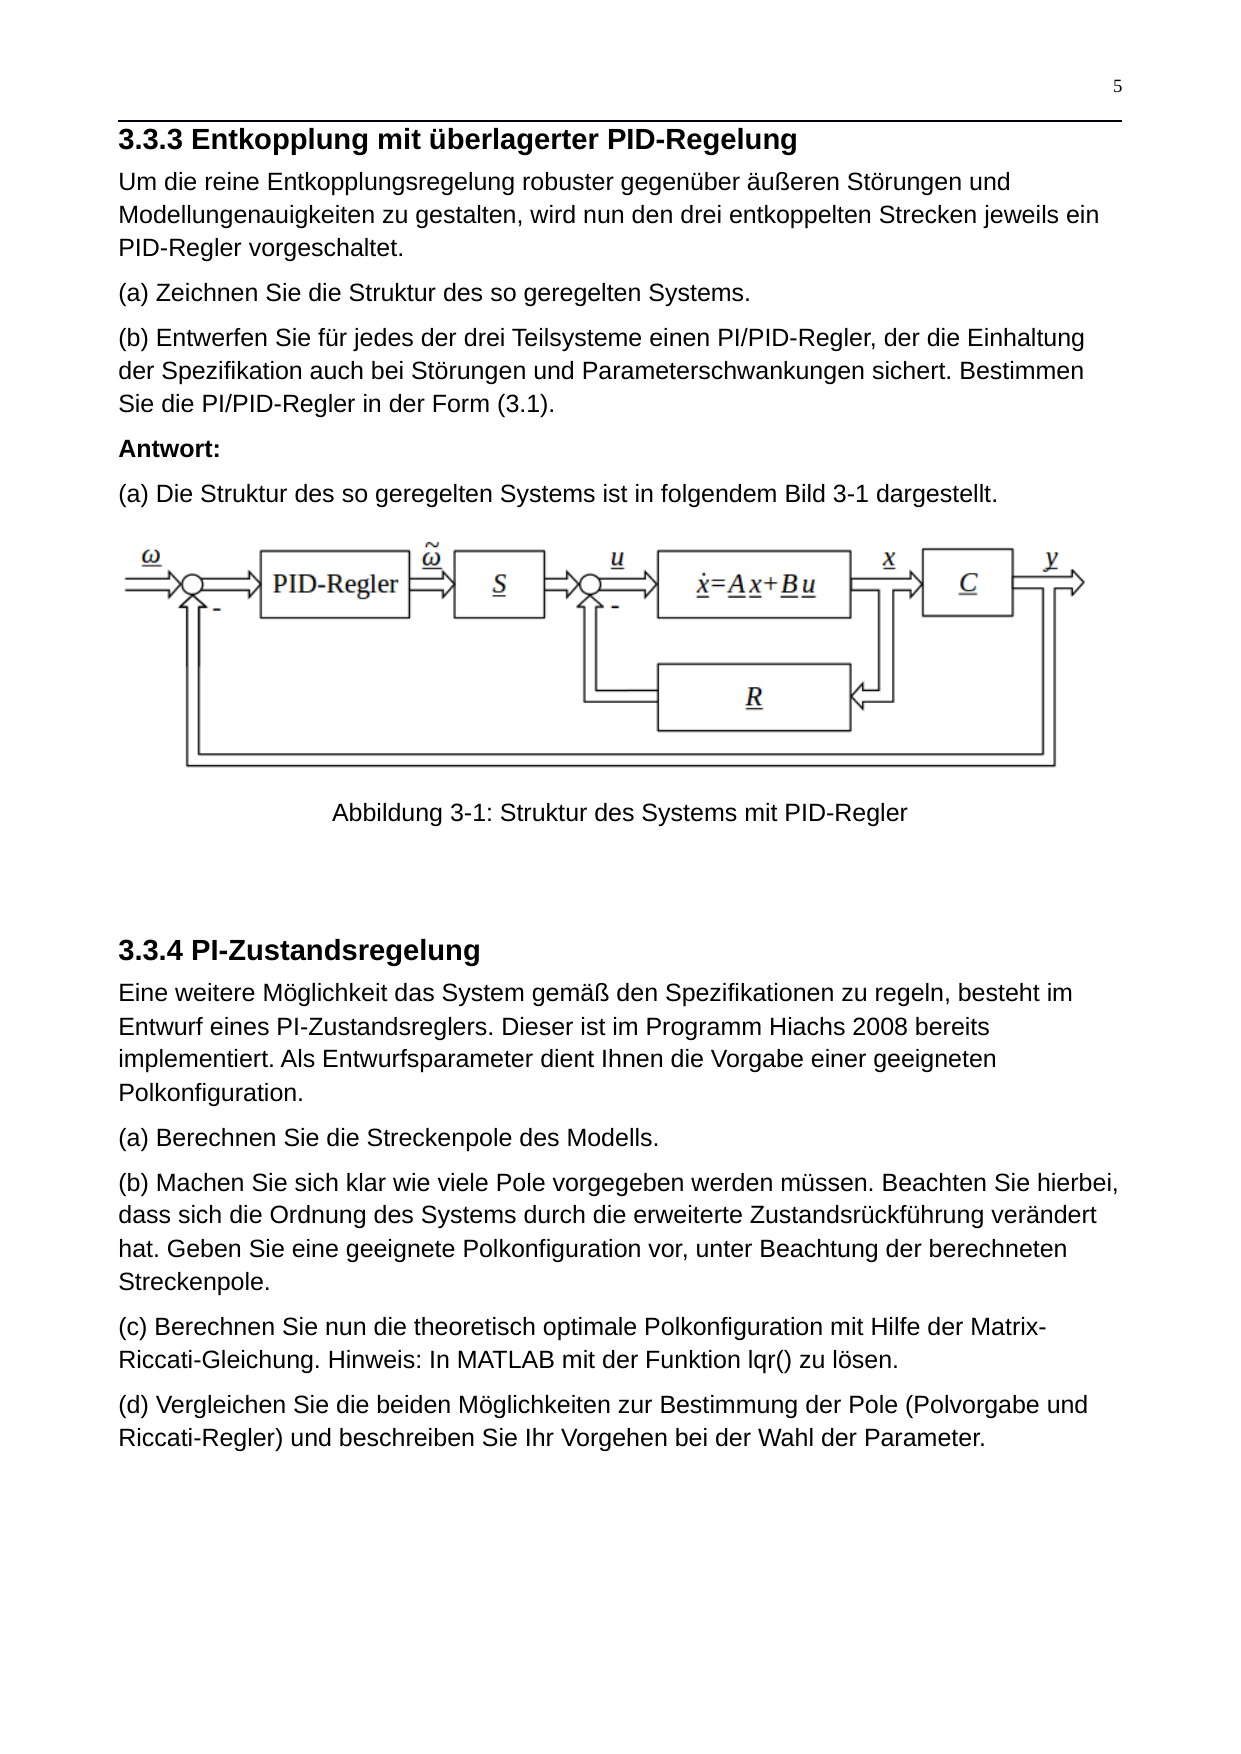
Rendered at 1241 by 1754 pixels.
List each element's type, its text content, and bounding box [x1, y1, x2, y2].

title (a) Berechnen Sie die Streckenpole des Modells. [118, 1122, 1122, 1151]
title Eine weitere Möglichkeit das System gemäß den Spezifikationen zu regeln, besteht im Entwurf eines PI-Zustandsreglers. Dieser ist im Programm Hiachs 2008 bereits implementiert. Als Entwurfsparameter dient Ihnen die Vorgabe einer geeigneten Polkonfiguration. [118, 978, 1122, 1106]
title (a) Die Struktur des so geregelten Systems ist in folgendem Bild 3-1 dargestellt. [118, 479, 1122, 508]
title 3.3.3 Entkopplung mit überlagerter PID-Regelung [118, 122, 1122, 155]
title (b) Entwerfen Sie für jedes der drei Teilsysteme einen PI/PID-Regler, der die Einhaltung der Spezifikation auch bei Störungen und Parameterschwankungen sichert. Bestimmen Sie die PI/PID-Regler in der Form (3.1). [118, 323, 1122, 418]
title Um die reine Entkopplungsregelung robuster gegenüber äußeren Störungen und Modellungenauigkeiten zu gestalten, wird nun den drei entkoppelten Strecken jeweils ein PID-Regler vorgeschaltet. [118, 167, 1122, 262]
title Antwort: [118, 434, 1122, 463]
title (a) Zeichnen Sie die Struktur des so geregelten Systems. [118, 278, 1122, 307]
title (c) Berechnen Sie nun die theoretisch optimale Polkonfiguration mit Hilfe der Matrix-Riccati-Gleichung. Hinweis: In MATLAB mit der Funktion lqr() zu lösen. [118, 1312, 1122, 1373]
title Abbildung 3-1: Struktur des Systems mit PID-Regler [118, 798, 1122, 827]
title (d) Vergleichen Sie die beiden Möglichkeiten zur Bestimmung der Pole (Polvorgabe und Riccati-Regler) und beschreiben Sie Ihr Vorgehen bei der Wahl der Parameter. [118, 1389, 1122, 1451]
title (b) Machen Sie sich klar wie viele Pole vorgegeben werden müssen. Beachten Sie hierbei, dass sich die Ordnung des Systems durch die erweiterte Zustandsrückführung verändert hat. Geben Sie eine geeignete Polkonfiguration vor, unter Beachtung der berechneten Streckenpole. [118, 1167, 1122, 1295]
title 3.3.4 PI-Zustandsregelung [118, 933, 1122, 966]
picture [118, 524, 1102, 782]
